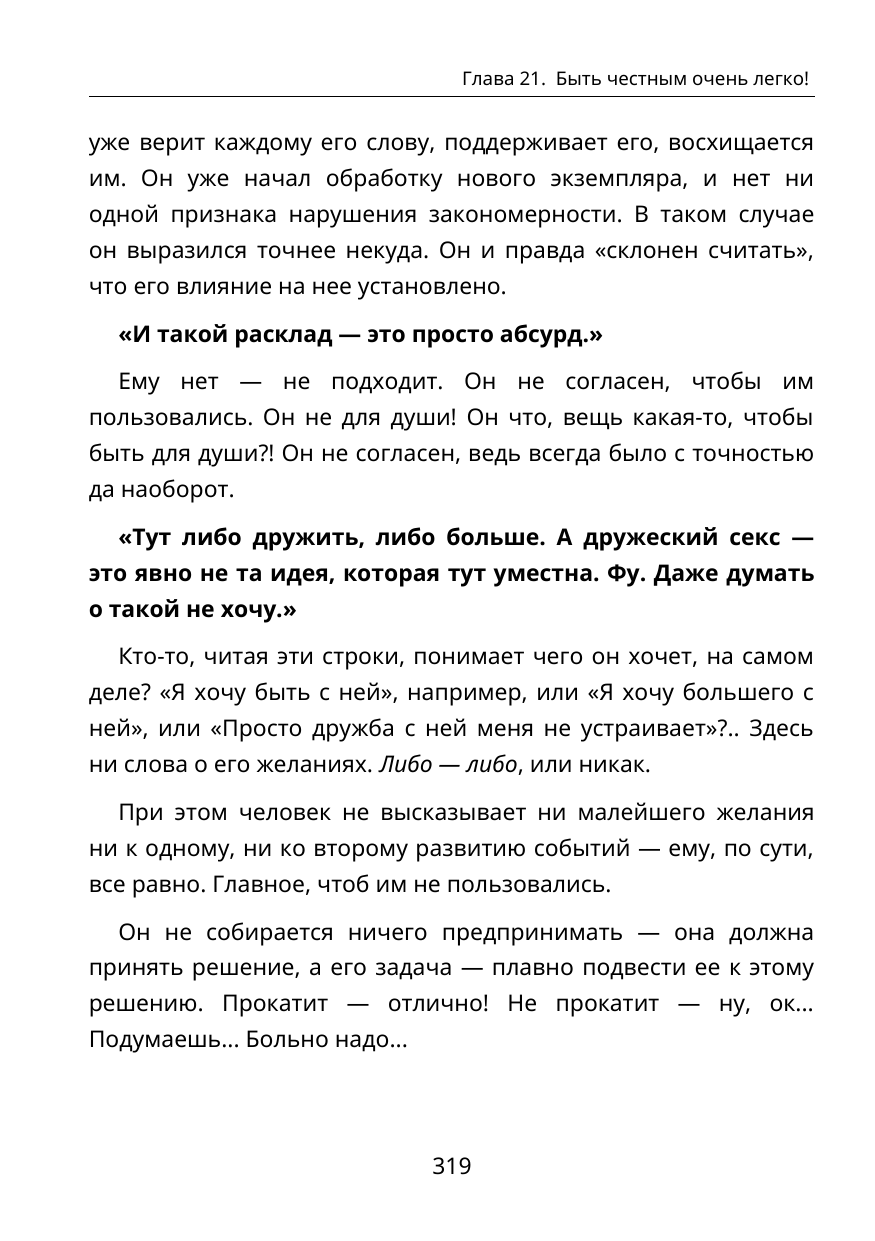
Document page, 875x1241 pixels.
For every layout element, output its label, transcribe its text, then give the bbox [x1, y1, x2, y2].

text уже верит каждому его слову, поддерживает его, восхищается им. Он уже начал обработку нового экземпляра, и нет ни одной признака нарушения закономерности. В таком случае он выразился точнее некуда. Он и правда «склонен считать», что его влияние на нее установлено. [88, 126, 815, 301]
text «Тут либо дружить, либо больше. А дружеский секс — это явно не та идея, которая тут уместна. Фу. Даже думать о такой не хочу.» [88, 521, 815, 624]
text При этом человек не высказывает ни малейшего желания ни к одному, ни ко второму развитию событий — ему, по сути, все равно. Главное, чтоб им не пользовались. [88, 796, 815, 899]
text Он не собирается ничего предпринимать — она должна принять решение, а его задача — плавно подвести ее к этому решению. Прокатит — отлично! Не прокатит — ну, ок... Подумаешь... Больно надо... [88, 915, 815, 1054]
text Кто-то, читая эти строки, понимает чего он хочет, на самом деле? «Я хочу быть с ней», например, или «Я хочу большего с ней», или «Просто дружба с ней меня не устраивает»?.. Здесь ни слова о его желаниях. Либо — либо, или никак. [88, 640, 815, 779]
text Ему нет — не подходит. Он не согласен, чтобы им пользовались. Он не для души! Он что, вещь какая-то, чтобы быть для души?! Он не согласен, ведь всегда было с точностью да наоборот. [88, 365, 815, 504]
text «И такой расклад — это просто абсурд.» [88, 317, 815, 349]
